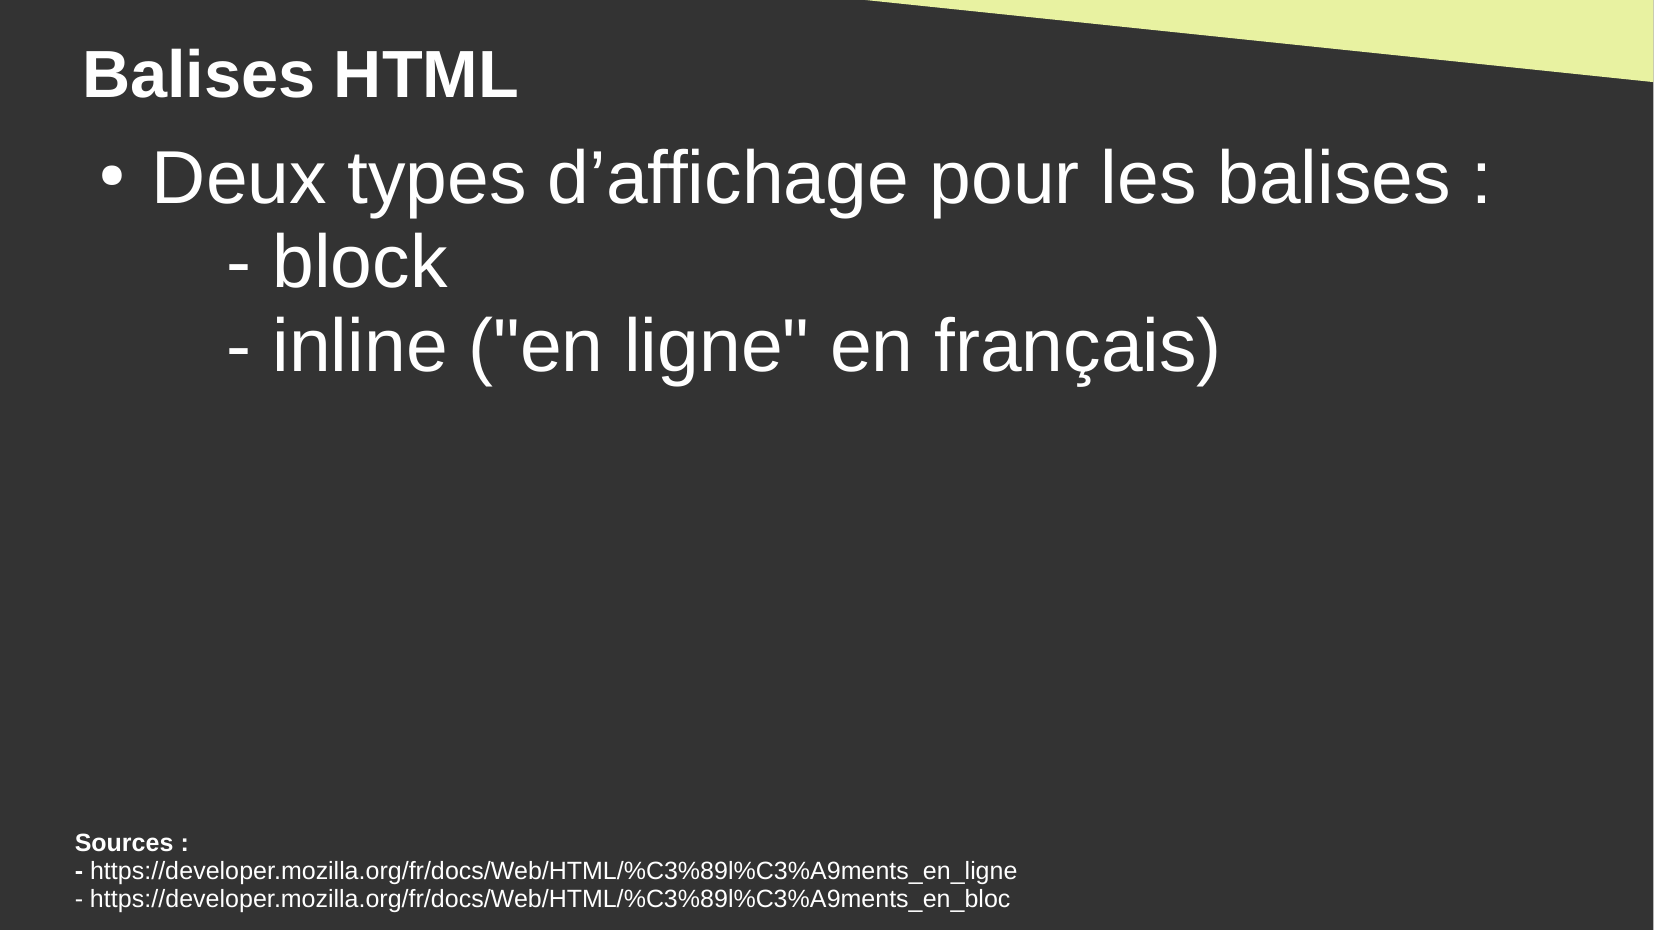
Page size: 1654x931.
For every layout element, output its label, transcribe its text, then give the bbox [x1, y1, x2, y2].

list Deux types d’affichage pour les balises : - block - inline ("en ligne" en français) [80, 135, 1620, 507]
title Balises HTML [82, 37, 1571, 114]
text_box [865, 0, 1654, 83]
text_box Sources : - https://developer.mozilla.org/fr/docs/Web/HTML/%C3%89l%C3%A9ments_en_ligne - https://developer.mozilla.org/fr/docs/Web/HTML/%C3%89l%C3%A9ments_en_bloc [59, 821, 1546, 920]
